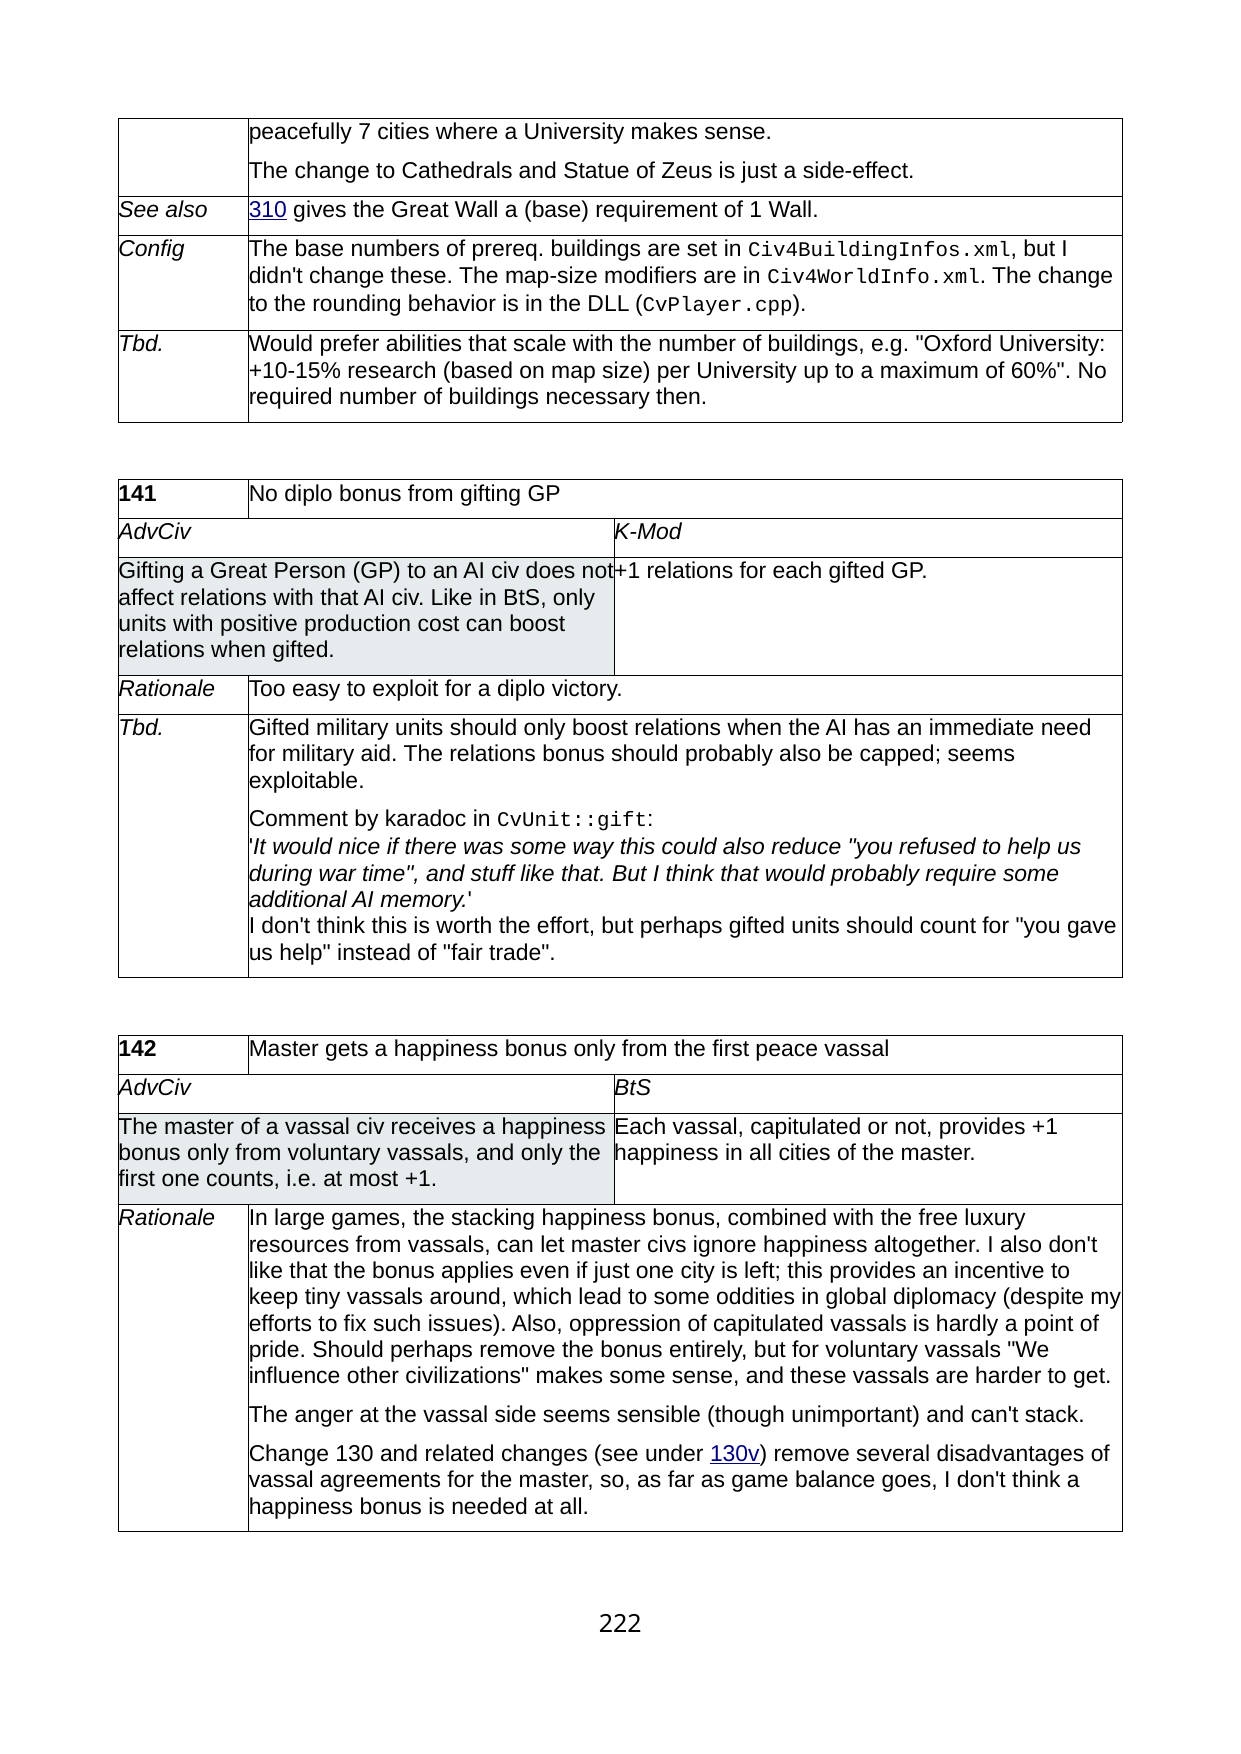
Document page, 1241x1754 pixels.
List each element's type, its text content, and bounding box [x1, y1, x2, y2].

table_header 142 [119, 1036, 248, 1074]
table_cell 310 gives the Great Wall a (base) requirement of 1 Wall. [249, 197, 1122, 234]
table_cell K-Mod [615, 519, 1122, 557]
table_cell Gifted military units should only boost relations when the AI has an immediate need for military aid. The relations bonus should probably also be capped; seems exploitable. Comment by karadoc in CvUnit::gift: 'It would nice if there was some way this could also reduce "you refused to help us during war time", and stuff like that. But I think that would probably require some additional AI memory.' I don't think this is worth the effort, but perhaps gifted units should count for "you gave us help" instead of "fair trade". [249, 715, 1122, 977]
table_cell Rationale [119, 1205, 248, 1531]
table_cell Each vassal, capitulated or not, provides +1 happiness in all cities of the master. [615, 1114, 1122, 1204]
table_cell [119, 119, 248, 196]
table_cell peacefully 7 cities where a University makes sense. The change to Cathedrals and Statue of Zeus is just a side-effect. [249, 119, 1122, 196]
table_cell AdvCiv [119, 1075, 614, 1113]
table_header Master gets a happiness bonus only from the first peace vassal [249, 1036, 1122, 1074]
table_cell The base numbers of prereq. buildings are set in Civ4BuildingInfos.xml, but I didn't change these. The map-size modifiers are in Civ4WorldInfo.xml. The change to the rounding behavior is in the DLL (CvPlayer.cpp). [249, 236, 1122, 330]
table_cell Too easy to exploit for a diplo victory. [249, 676, 1122, 714]
table_header 141 [119, 480, 248, 518]
table_cell The master of a vassal civ receives a happiness bonus only from voluntary vassals, and only the first one counts, i.e. at most +1. [119, 1114, 614, 1204]
table_header No diplo bonus from gifting GP [249, 480, 1122, 518]
table_cell Tbd. [119, 715, 248, 977]
table_cell AdvCiv [119, 519, 614, 557]
table_cell Rationale [119, 676, 248, 714]
table_cell Config [119, 236, 248, 330]
table_cell In large games, the stacking happiness bonus, combined with the free luxury resources from vassals, can let master civs ignore happiness altogether. I also don't like that the bonus applies even if just one city is left; this provides an incentive to keep tiny vassals around, which lead to some oddities in global diplomacy (despite my efforts to fix such issues). Also, oppression of capitulated vassals is hardly a point of pride. Should perhaps remove the bonus entirely, but for voluntary vassals "We influence other civilizations" makes some sense, and these vassals are harder to get. The anger at the vassal side seems sensible (though unimportant) and can't stack. Change 130 and related changes (see under 130v) remove several disadvantages of vassal agreements for the master, so, as far as game balance goes, I don't think a happiness bonus is needed at all. [249, 1205, 1122, 1531]
table_cell See also [119, 197, 248, 234]
table_cell Gifting a Great Person (GP) to an AI civ does not affect relations with that AI civ. Like in BtS, only units with positive production cost can boost relations when gifted. [119, 558, 614, 675]
table_cell Would prefer abilities that scale with the number of buildings, e.g. "Oxford University: +10-15% research (based on map size) per University up to a maximum of 60%". No required number of buildings necessary then. [249, 331, 1122, 422]
table_cell Tbd. [119, 331, 248, 422]
table_cell BtS [615, 1075, 1122, 1113]
table_cell +1 relations for each gifted GP. [615, 558, 1122, 675]
